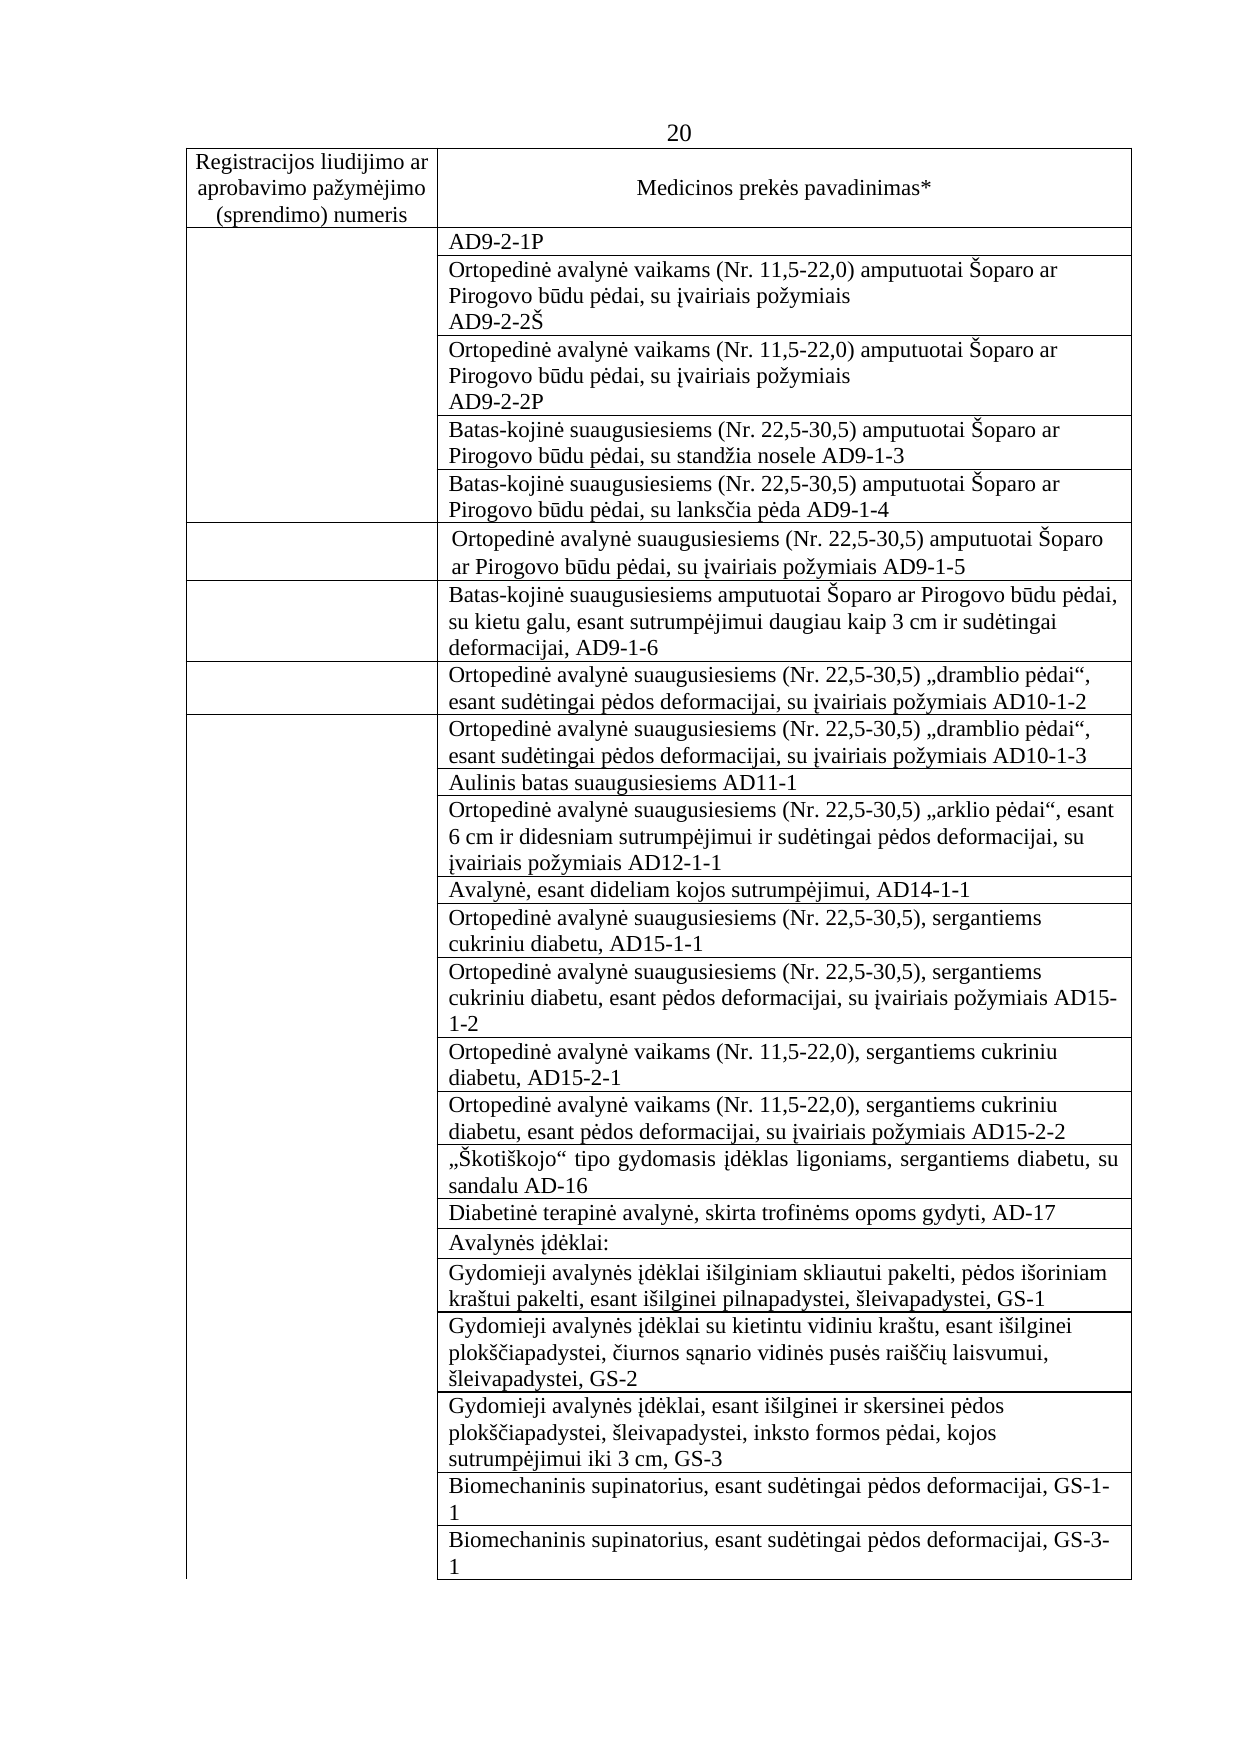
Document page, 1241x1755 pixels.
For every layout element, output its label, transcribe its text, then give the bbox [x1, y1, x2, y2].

table_cell [187, 1258, 437, 1311]
table_cell Ortopedinė avalynė vaikams (Nr. 11,5-22,0), sergantiems cukriniu diabetu, AD15-2-1 [438, 1038, 1131, 1091]
table_cell Batas-kojinė suaugusiesiems (Nr. 22,5-30,5) amputuotai Šoparo ar Pirogovo būdu pėdai, su lanksčia pėda AD9-1-4 [438, 470, 1131, 522]
table_cell Ortopedinė avalynė vaikams (Nr. 11,5-22,0) amputuotai Šoparo ar Pirogovo būdu pėdai, su įvairiais požymiais AD9-2-2P [438, 336, 1131, 415]
table_cell [177, 903, 186, 957]
table_cell [187, 415, 437, 468]
table_cell Gydomieji avalynės įdėklai išilginiam skliautui pakelti, pėdos išoriniam kraštui pakelti, esant išilginei pilnapadystei, šleivapadystei, GS-1 [438, 1259, 1131, 1311]
table_cell [177, 1472, 186, 1525]
table_cell AD9-2-1P [438, 228, 1131, 254]
table_cell [187, 957, 437, 1037]
table_cell [187, 228, 437, 254]
table_cell Ortopedinė avalynė suaugusiesiems (Nr. 22,5-30,5) „dramblio pėdai“, esant sudėtingai pėdos deformacijai, su įvairiais požymiais AD10-1-3 [438, 715, 1131, 768]
table_cell [187, 1525, 437, 1579]
table_cell Ortopedinė avalynė vaikams (Nr. 11,5-22,0) amputuotai Šoparo ar Pirogovo būdu pėdai, su įvairiais požymiais AD9-2-2Š [438, 256, 1131, 335]
table_cell Diabetinė terapinė avalynė, skirta trofinėms opoms gydyti, AD-17 [438, 1199, 1131, 1228]
table_cell Ortopedinė avalynė suaugusiesiems (Nr. 22,5-30,5), sergantiems cukriniu diabetu, esant pėdos deformacijai, su įvairiais požymiais AD15-1-2 [438, 958, 1131, 1037]
table_cell Batas-kojinė suaugusiesiems amputuotai Šoparo ar Pirogovo būdu pėdai, su kietu galu, esant sutrumpėjimui daugiau kaip 3 cm ir sudėtingai deformacijai, AD9-1-6 [438, 581, 1131, 661]
table_cell [187, 523, 437, 580]
table_cell [187, 715, 437, 768]
table_cell [187, 1228, 437, 1258]
table_cell Gydomieji avalynės įdėklai, esant išilginei ir skersinei pėdos plokščiapadystei, šleivapadystei, inksto formos pėdai, kojos sutrumpėjimui iki 3 cm, GS-3 [438, 1393, 1131, 1472]
table_cell [177, 1144, 186, 1198]
table_cell [177, 522, 186, 580]
table_cell [177, 876, 186, 903]
table_cell Ortopedinė avalynė vaikams (Nr. 11,5-22,0), sergantiems cukriniu diabetu, esant pėdos deformacijai, su įvairiais požymiais AD15-2-2 [438, 1092, 1131, 1144]
table_header Registracijos liudijimo ar aprobavimo pažymėjimo (sprendimo) numeris [187, 149, 437, 227]
table_cell [177, 335, 186, 415]
table_cell [177, 1525, 186, 1579]
table_header [177, 148, 186, 227]
table_cell [177, 1311, 186, 1391]
table_cell [177, 661, 186, 714]
table_cell Biomechaninis supinatorius, esant sudėtingai pėdos deformacijai, GS-3-1 [438, 1526, 1131, 1579]
table_cell Ortopedinė avalynė suaugusiesiems (Nr. 22,5-30,5), sergantiems cukriniu diabetu, AD15-1-1 [438, 904, 1131, 957]
table_cell [187, 903, 437, 957]
table_cell Biomechaninis supinatorius, esant sudėtingai pėdos deformacijai, GS-1-1 [438, 1473, 1131, 1525]
table_cell Ortopedinė avalynė suaugusiesiems (Nr. 22,5-30,5) „dramblio pėdai“, esant sudėtingai pėdos deformacijai, su įvairiais požymiais AD10-1-2 [438, 662, 1131, 714]
table_cell [187, 469, 437, 522]
table_cell [187, 1311, 437, 1391]
table_cell [177, 1198, 186, 1228]
table_cell [187, 876, 437, 903]
table_cell Aulinis batas suaugusiesiems AD11-1 [438, 769, 1131, 795]
table_cell [187, 581, 437, 661]
table_cell Batas-kojinė suaugusiesiems (Nr. 22,5-30,5) amputuotai Šoparo ar Pirogovo būdu pėdai, su standžia nosele AD9-1-3 [438, 416, 1131, 468]
table_cell [177, 1228, 186, 1258]
table_cell „Škotiškojo“ tipo gydomasis įdėklas ligoniams, sergantiems diabetu, su sandalu AD-16 [438, 1145, 1131, 1198]
table_cell [187, 1144, 437, 1198]
table_cell [177, 1037, 186, 1091]
table_cell [177, 1258, 186, 1311]
table_cell [187, 1091, 437, 1144]
table_cell [187, 1391, 437, 1472]
table_cell [177, 469, 186, 522]
table_cell [187, 1037, 437, 1091]
table_cell [177, 795, 186, 876]
table_cell [187, 795, 437, 876]
table_cell [187, 255, 437, 335]
table_cell Gydomieji avalynės įdėklai su kietintu vidiniu kraštu, esant išilginei plokščiapadystei, čiurnos sąnario vidinės pusės raiščių laisvumui, šleivapadystei, GS-2 [438, 1313, 1131, 1391]
table_cell [187, 1472, 437, 1525]
table_cell [177, 1091, 186, 1144]
table_cell Avalynės įdėklai: [438, 1229, 1131, 1258]
table_cell [187, 768, 437, 795]
table_cell [187, 662, 437, 714]
table_cell [177, 415, 186, 468]
table_cell Avalynė, esant dideliam kojos sutrumpėjimui, AD14-1-1 [438, 877, 1131, 903]
table_cell [187, 1198, 437, 1228]
table_header Medicinos prekės pavadinimas* [438, 149, 1131, 227]
table_cell [177, 1391, 186, 1472]
table_cell [177, 957, 186, 1037]
table_cell [177, 768, 186, 795]
table_cell [177, 714, 186, 768]
table_cell [177, 227, 186, 254]
table_cell [177, 580, 186, 661]
table_cell [177, 255, 186, 335]
table_cell Ortopedinė avalynė suaugusiesiems (Nr. 22,5-30,5) „arklio pėdai“, esant 6 cm ir didesniam sutrumpėjimui ir sudėtingai pėdos deformacijai, su įvairiais požymiais AD12-1-1 [438, 796, 1131, 876]
table_cell [187, 335, 437, 415]
